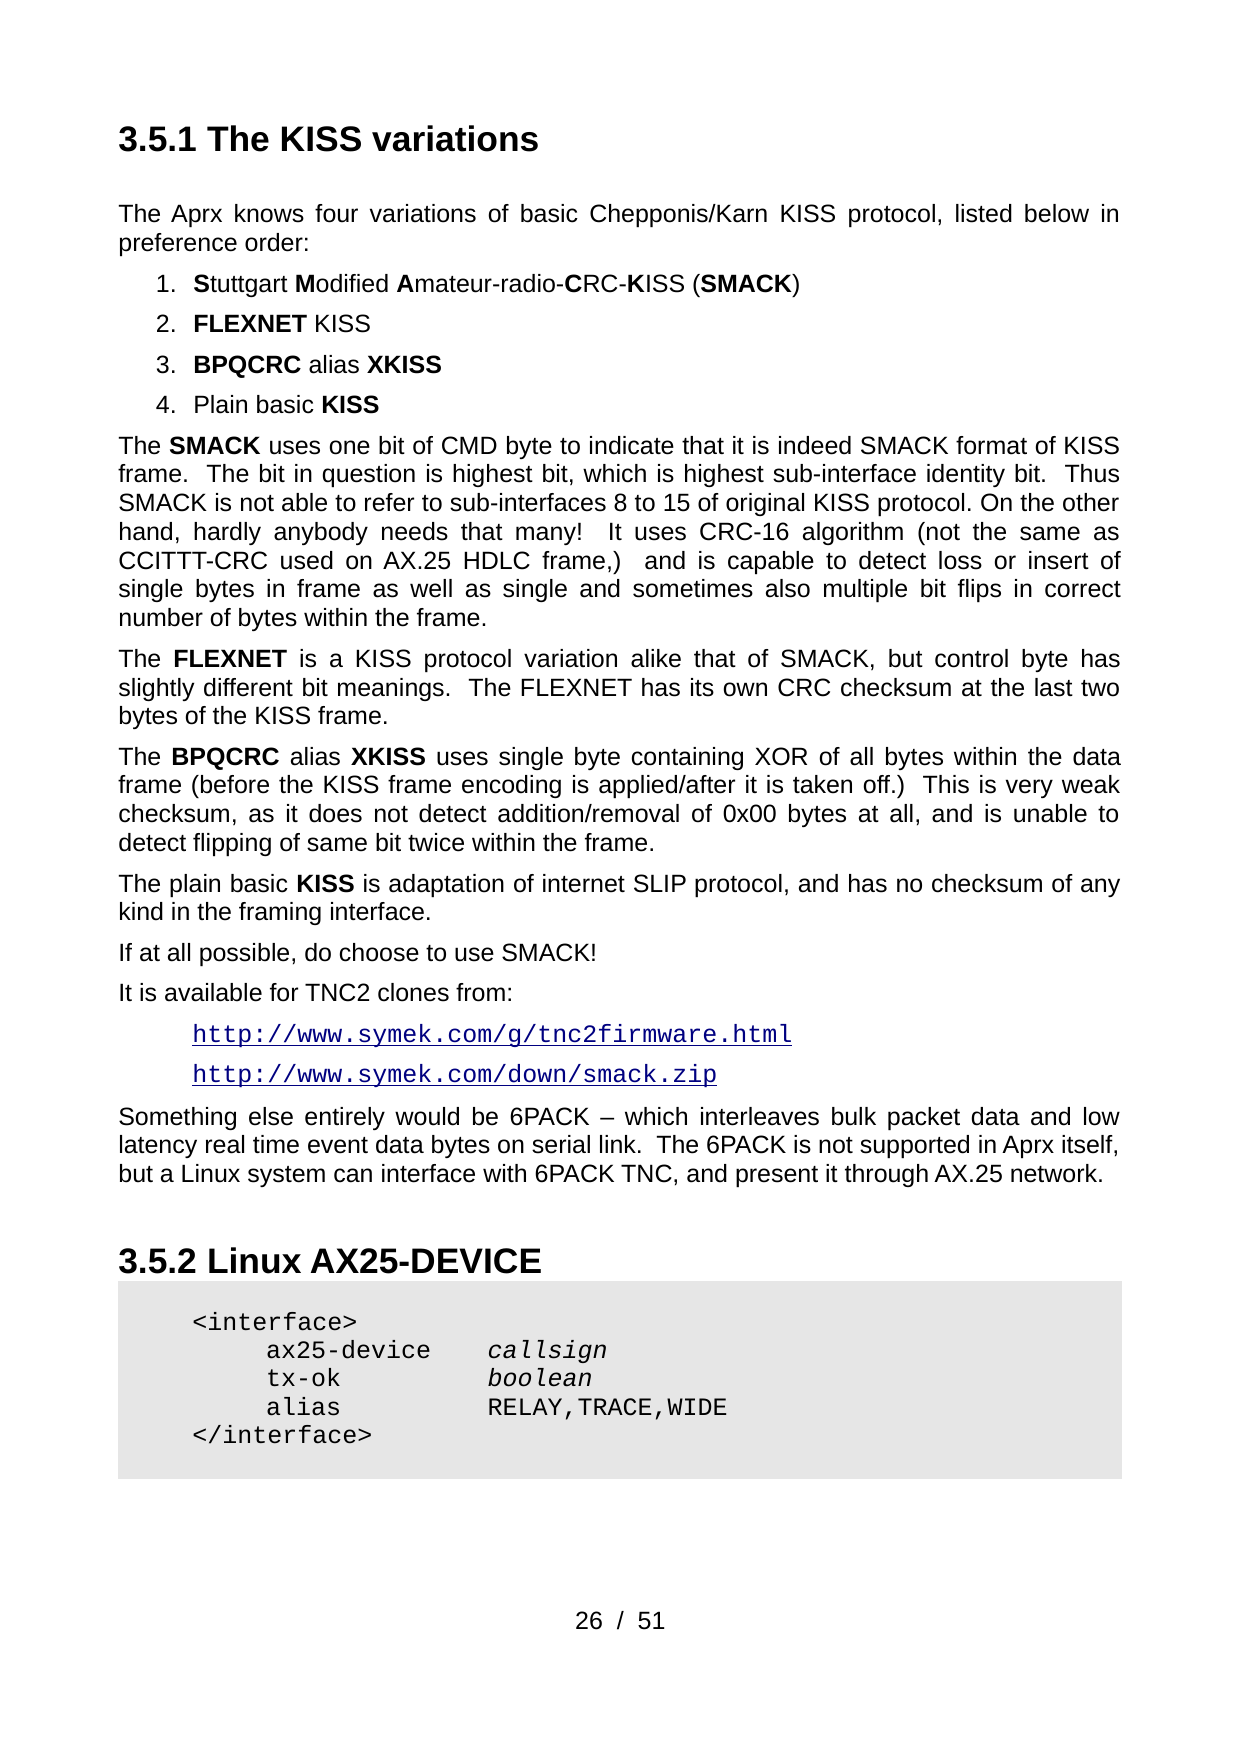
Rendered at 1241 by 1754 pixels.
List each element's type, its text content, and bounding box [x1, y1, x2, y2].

subtitle The KISS variations [118, 118, 1122, 159]
list BPQCRC alias XKISS [156, 350, 1122, 378]
text It is available for TNC2 clones from: [118, 978, 1122, 1007]
list Plain basic KISS [156, 390, 1122, 419]
text The SMACK uses one bit of CMD byte to indicate that it is indeed SMACK format of KISS frame. The bit in question is highest bit, which is highest sub-interface identity bit. Thus SMACK is not able to refer to sub-interfaces 8 to 15 of original KISS protocol. On the other hand, hardly anybody needs that many! It uses CRC-16 algorithm (not the same as CCITTT-CRC used on AX.25 HDLC frame,) and is capable to detect loss or insert of single bytes in frame as well as single and sometimes also multiple bit flips in correct number of bytes within the frame. [118, 431, 1122, 632]
text If at all possible, do choose to use SMACK! [118, 938, 1122, 967]
text The plain basic KISS is adaptation of internet SLIP protocol, and has no checksum of any kind in the framing interface. [118, 868, 1122, 926]
text The Aprx knows four variations of basic Chepponis/Karn KISS protocol, listed below in preference order: [118, 199, 1122, 257]
text http://www.symek.com/g/tnc2firmware.html [118, 1019, 1122, 1050]
text The BPQCRC alias XKISS uses single byte containing XOR of all bytes within the data frame (before the KISS frame encoding is applied/after it is taken off.) This is very weak checksum, as it does not detect addition/removal of 0x00 bytes at all, and is unable to detect flipping of same bit twice within the frame. [118, 742, 1122, 857]
text alias RELAY,TRACE,WIDE [118, 1394, 1122, 1423]
subtitle Linux AX25-DEVICE [118, 1240, 1122, 1281]
text tx-ok boolean [118, 1366, 1122, 1394]
text <interface> [118, 1309, 1122, 1338]
text http://www.symek.com/down/smack.zip [192, 1062, 1122, 1090]
text ax25-device callsign [118, 1338, 1122, 1366]
text Something else entirely would be 6PACK – which interleaves bulk packet data and low latency real time event data bytes on serial link. The 6PACK is not supported in Aprx itself, but a Linux system can interface with 6PACK TNC, and present it through AX.25 network. [118, 1102, 1122, 1188]
list Stuttgart Modified Amateur-radio-CRC-KISS (SMACK) [156, 269, 1122, 297]
text The FLEXNET is a KISS protocol variation alike that of SMACK, but control byte has slightly different bit meanings. The FLEXNET has its own CRC checksum at the last two bytes of the KISS frame. [118, 644, 1122, 730]
list FLEXNET KISS [156, 309, 1122, 338]
text </interface> [118, 1423, 1122, 1451]
